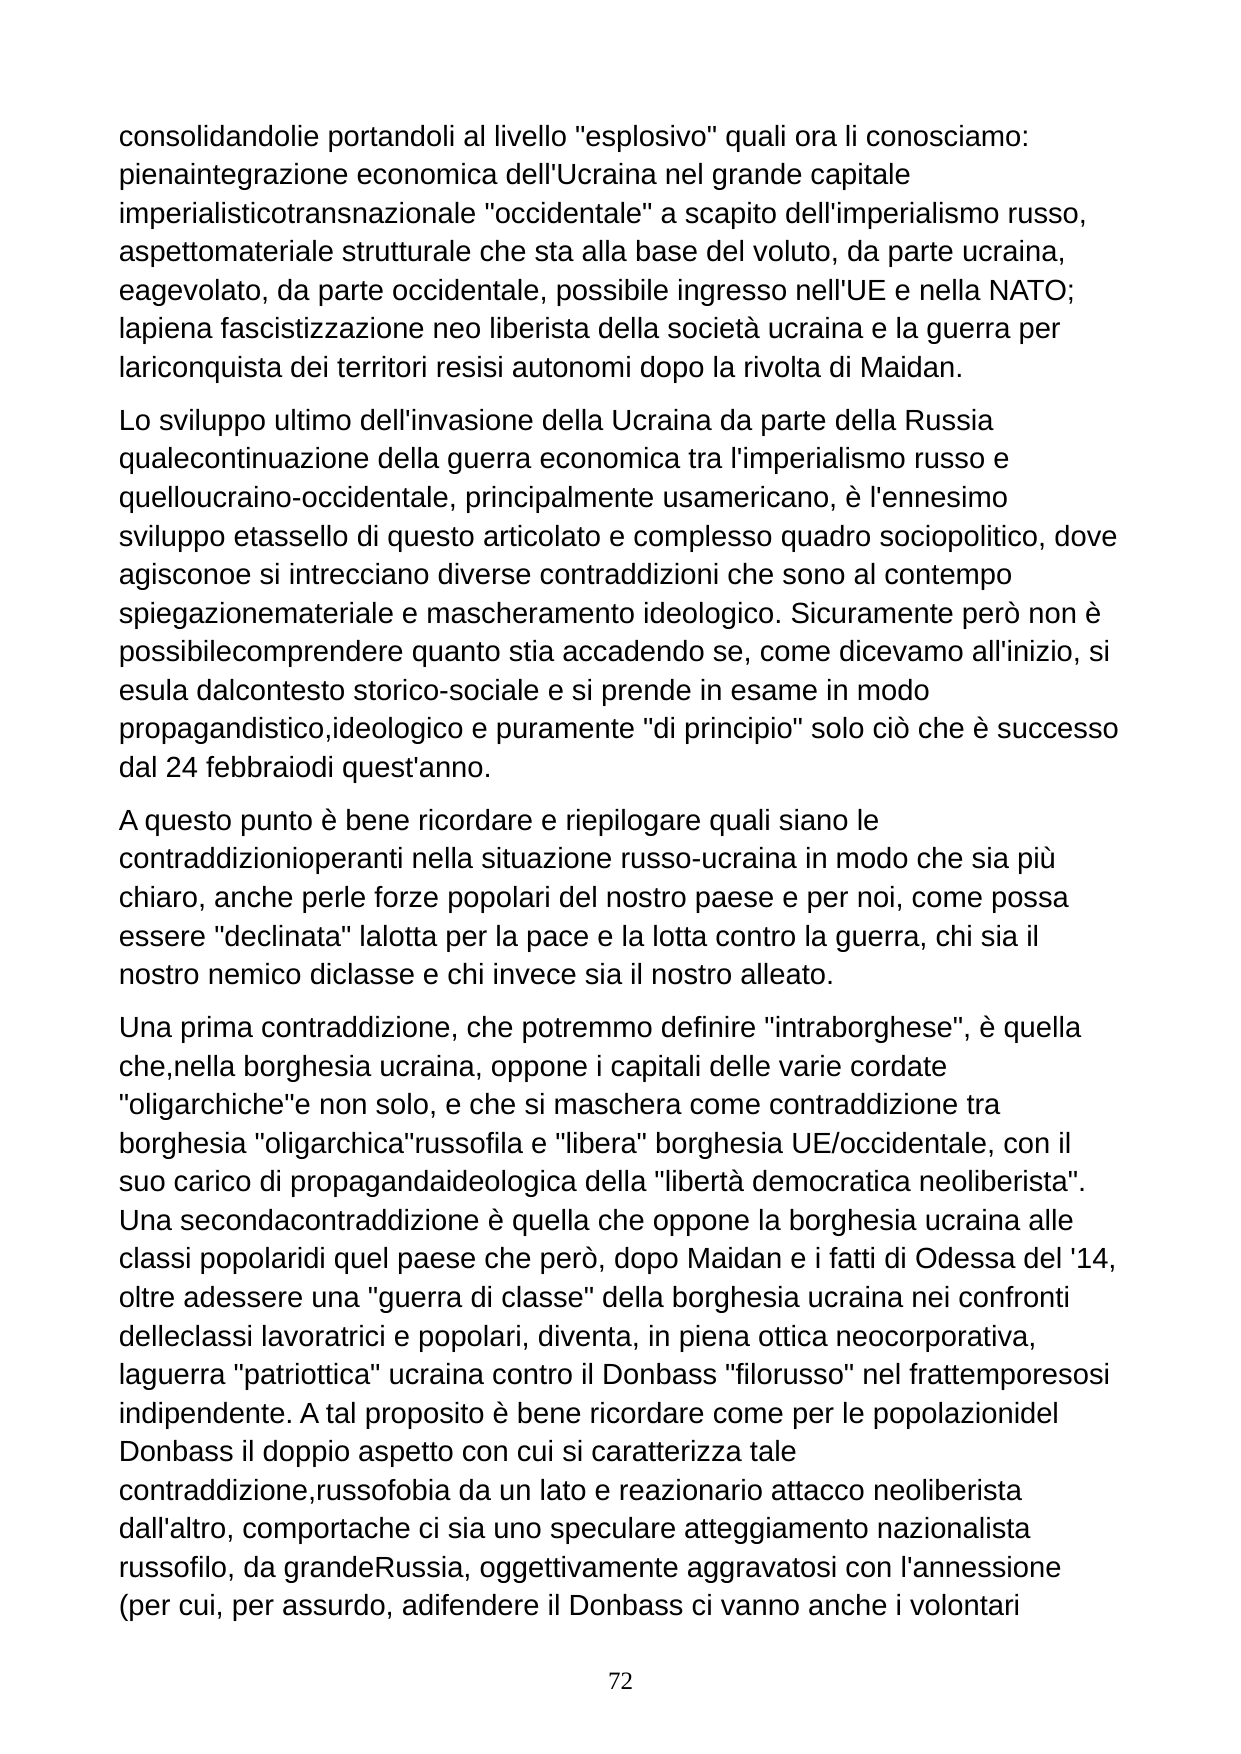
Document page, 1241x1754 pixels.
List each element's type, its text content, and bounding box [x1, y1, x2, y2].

text consolidandolie portandoli al livello "esplosivo" quali ora li conosciamo: pienaintegrazione economica dell'Ucraina nel grande capitale imperialisticotransnazionale "occidentale" a scapito dell'imperialismo russo, aspettomateriale strutturale che sta alla base del voluto, da parte ucraina, eagevolato, da parte occidentale, possibile ingresso nell'UE e nella NATO; lapiena fascistizzazione neo liberista della società ucraina e la guerra per lariconquista dei territori resisi autonomi dopo la rivolta di Maidan. [118, 118, 1122, 383]
text A questo punto è bene ricordare e riepilogare quali siano le contraddizionioperanti nella situazione russo-ucraina in modo che sia più chiaro, anche perle forze popolari del nostro paese e per noi, come possa essere "declinata" lalotta per la pace e la lotta contro la guerra, chi sia il nostro nemico diclasse e chi invece sia il nostro alleato. [118, 803, 1122, 991]
text Una prima contraddizione, che potremmo definire "intraborghese", è quella che,nella borghesia ucraina, oppone i capitali delle varie cordate "oligarchiche"e non solo, e che si maschera come contraddizione tra borghesia "oligarchica"russofila e "libera" borghesia UE/occidentale, con il suo carico di propagandaideologica della "libertà democratica neoliberista". Una secondacontraddizione è quella che oppone la borghesia ucraina alle classi popolaridi quel paese che però, dopo Maidan e i fatti di Odessa del '14, oltre adessere una "guerra di classe" della borghesia ucraina nei confronti delleclassi lavoratrici e popolari, diventa, in piena ottica neocorporativa, laguerra "patriottica" ucraina contro il Donbass "filorusso" nel frattemporesosi indipendente. A tal proposito è bene ricordare come per le popolazionidel Donbass il doppio aspetto con cui si caratterizza tale contraddizione,russofobia da un lato e reazionario attacco neoliberista dall'altro, comportache ci sia uno speculare atteggiamento nazionalista russofilo, da grandeRussia, oggettivamente aggravatosi con l'annessione (per cui, per assurdo, adifendere il Donbass ci vanno anche i volontari [118, 1010, 1122, 1622]
text Lo sviluppo ultimo dell'invasione della Ucraina da parte della Russia qualecontinuazione della guerra economica tra l'imperialismo russo e quelloucraino-occidentale, principalmente usamericano, è l'ennesimo sviluppo etassello di questo articolato e complesso quadro sociopolitico, dove agisconoe si intrecciano diverse contraddizioni che sono al contempo spiegazionemateriale e mascheramento ideologico. Sicuramente però non è possibilecomprendere quanto stia accadendo se, come dicevamo all'inizio, si esula dalcontesto storico-sociale e si prende in esame in modo propagandistico,ideologico e puramente "di principio" solo ciò che è successo dal 24 febbraiodi quest'anno. [118, 403, 1122, 783]
